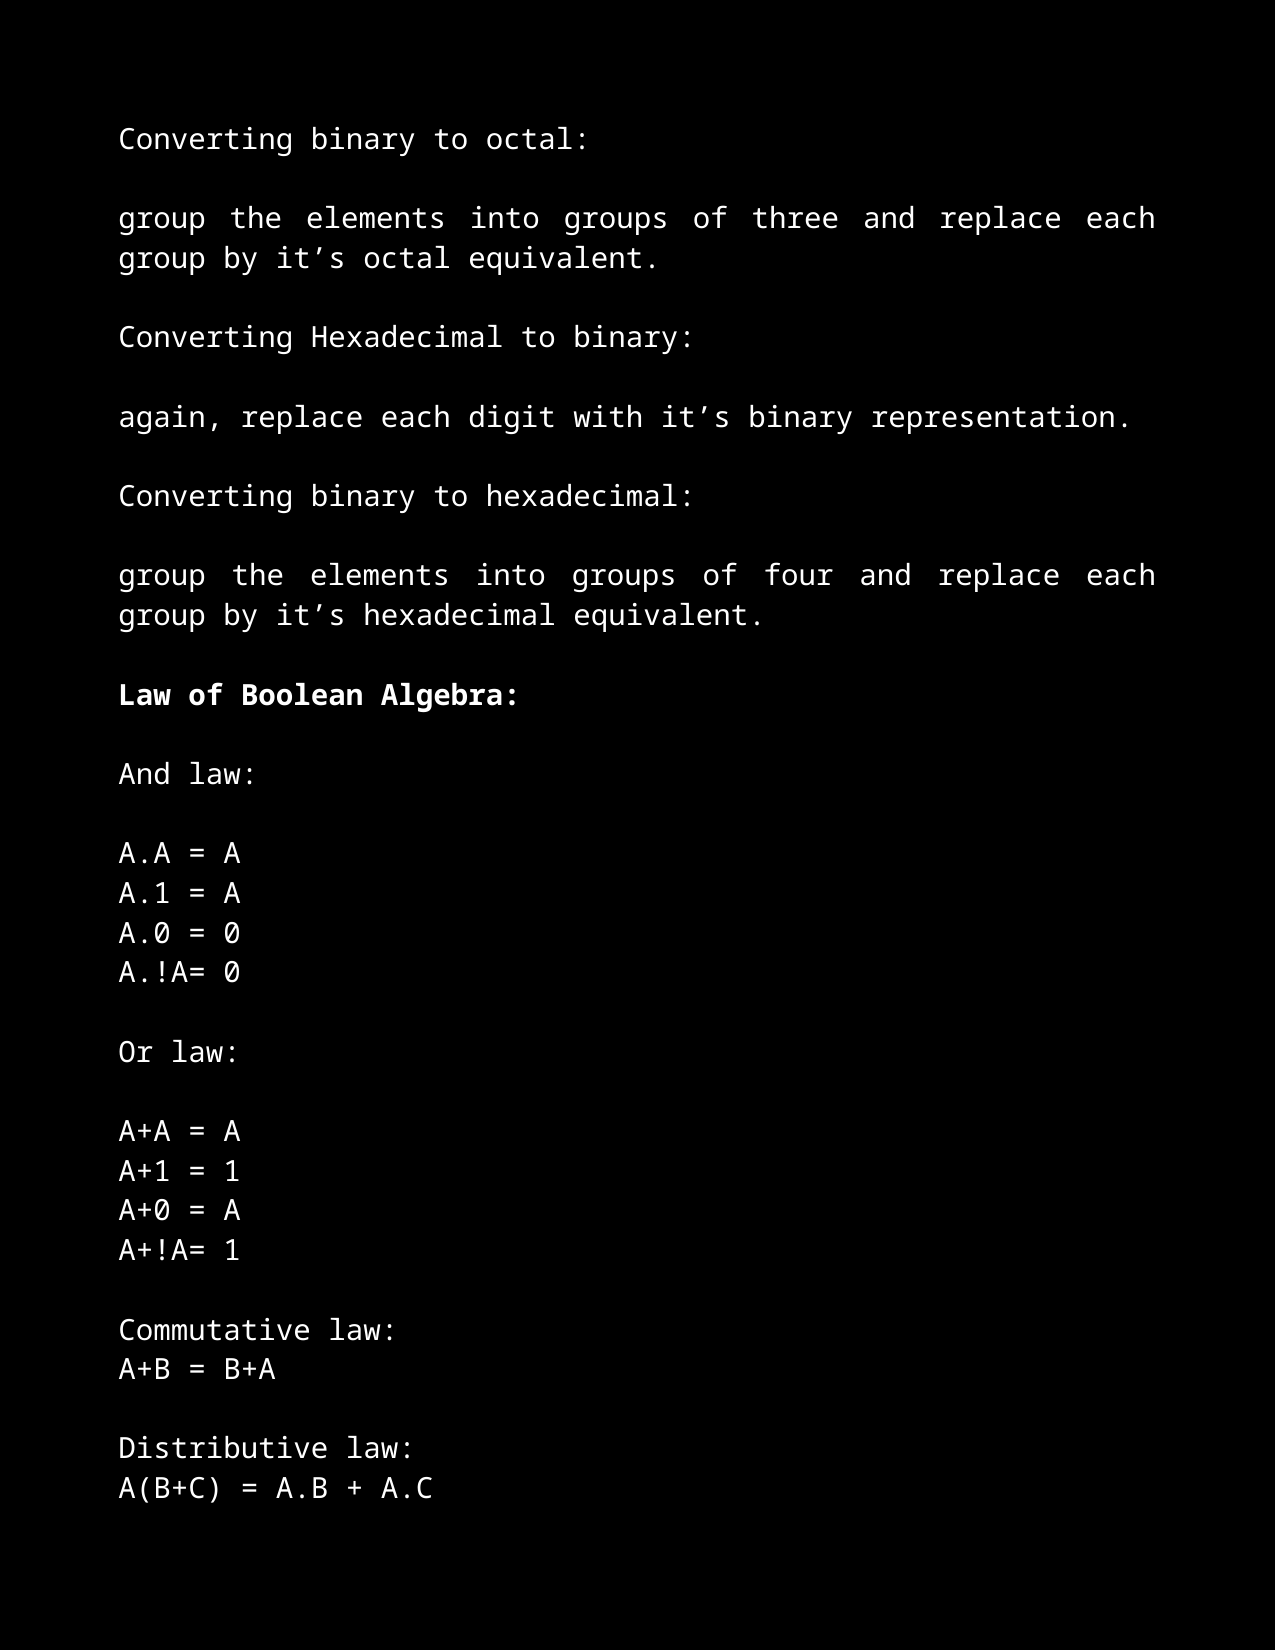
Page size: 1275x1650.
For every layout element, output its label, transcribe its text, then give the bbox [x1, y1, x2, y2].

text A.0 = 0 [118, 912, 1157, 952]
text Distributive law: [118, 1428, 1157, 1467]
text Converting binary to octal: [118, 118, 1157, 158]
text Converting binary to hexadecimal: [118, 475, 1157, 515]
text group the elements into groups of three and replace each group by it’s octal equivalent. [118, 197, 1157, 277]
text A.!A= 0 [118, 952, 1157, 991]
text A+A = A [118, 1110, 1157, 1150]
text A(B+C) = A.B + A.C [118, 1467, 1157, 1507]
text Commutative law: [118, 1309, 1157, 1348]
text group the elements into groups of four and replace each group by it’s hexadecimal equivalent. [118, 555, 1157, 634]
text Converting Hexadecimal to binary: [118, 317, 1157, 356]
text And law: [118, 753, 1157, 793]
text A.1 = A [118, 872, 1157, 912]
text Or law: [118, 1031, 1157, 1071]
text again, replace each digit with it’s binary representation. [118, 396, 1157, 436]
text A+B = B+A [118, 1348, 1157, 1388]
text A+!A= 1 [118, 1229, 1157, 1269]
text A.A = A [118, 832, 1157, 872]
text A+0 = A [118, 1190, 1157, 1229]
text A+1 = 1 [118, 1150, 1157, 1190]
text Law of Boolean Algebra: [118, 674, 1157, 713]
